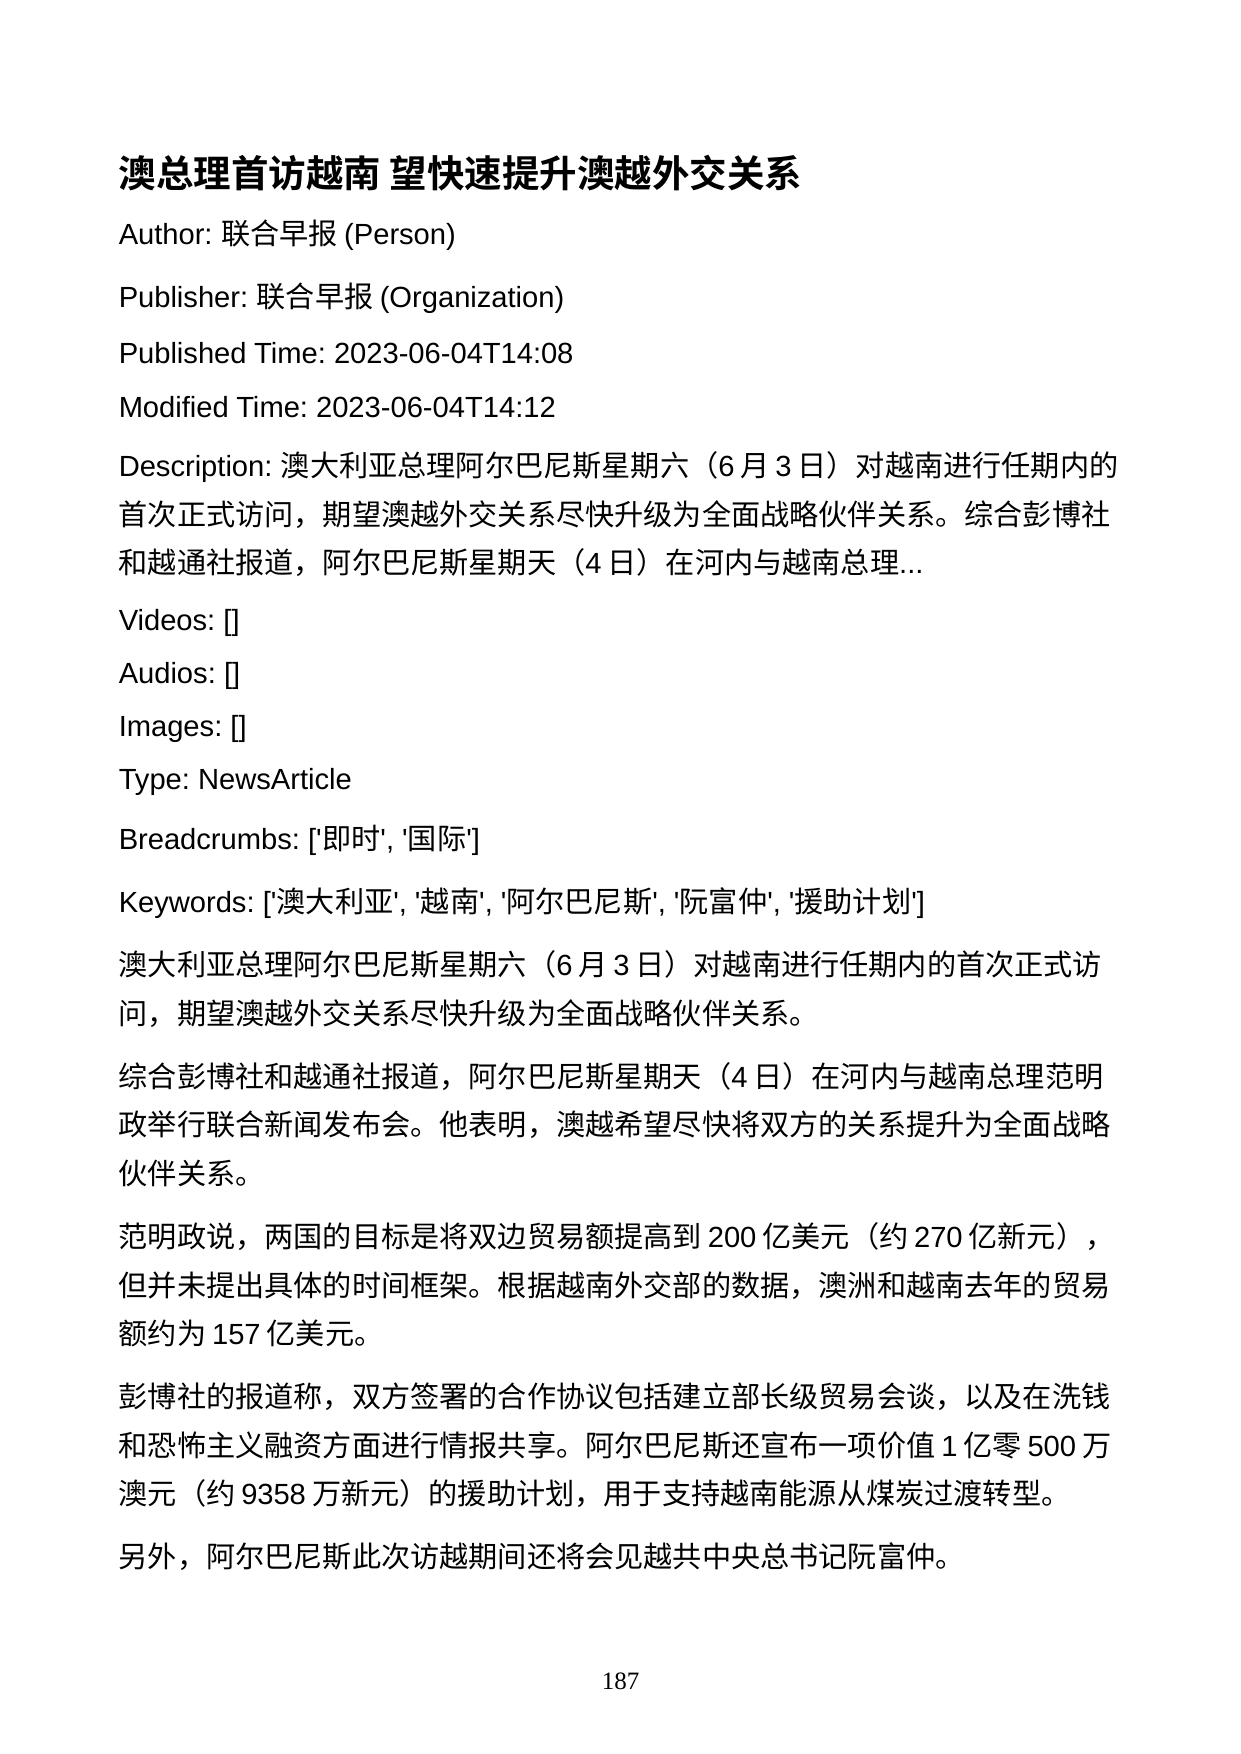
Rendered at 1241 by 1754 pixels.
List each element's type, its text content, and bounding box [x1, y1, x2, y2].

text Videos: [] [118, 603, 1122, 637]
text Images: [] [118, 709, 1122, 743]
subtitle 澳总理首访越南 望快速提升澳越外交关系 [118, 143, 1122, 198]
text 澳大利亚总理阿尔巴尼斯星期六（6月3日）对越南进行任期内的首次正式访问，期望澳越外交关系尽快升级为全面战略伙伴关系。 [118, 942, 1122, 1033]
text Author: 联合早报 (Person) [118, 210, 1122, 253]
text 彭博社的报道称，双方签署的合作协议包括建立部长级贸易会谈，以及在洗钱和恐怖主义融资方面进行情报共享。阿尔巴尼斯还宣布一项价值1亿零500万澳元（约9358万新元）的援助计划，用于支持越南能源从煤炭过渡转型。 [118, 1374, 1122, 1513]
text Keywords: ['澳大利亚', '越南', '阿尔巴尼斯', '阮富仲', '援助计划'] [118, 879, 1122, 921]
text 另外，阿尔巴尼斯此次访越期间还将会见越共中央总书记阮富仲。 [118, 1534, 1122, 1576]
text 范明政说，两国的目标是将双边贸易额提高到200亿美元（约270亿新元），但并未提出具体的时间框架。根据越南外交部的数据，澳洲和越南去年的贸易额约为157亿美元。 [118, 1214, 1122, 1353]
text Published Time: 2023-06-04T14:08 [118, 337, 1122, 370]
text Type: NewsArticle [118, 762, 1122, 796]
text Description: 澳大利亚总理阿尔巴尼斯星期六（6月3日）对越南进行任期内的首次正式访问，期望澳越外交关系尽快升级为全面战略伙伴关系。综合彭博社和越通社报道，阿尔巴尼斯星期天（4日）在河内与越南总理... [118, 443, 1122, 582]
text Breadcrumbs: ['即时', '国际'] [118, 816, 1122, 858]
text 综合彭博社和越通社报道，阿尔巴尼斯星期天（4日）在河内与越南总理范明政举行联合新闻发布会。他表明，澳越希望尽快将双方的关系提升为全面战略伙伴关系。 [118, 1053, 1122, 1193]
text Modified Time: 2023-06-04T14:12 [118, 390, 1122, 423]
text Audios: [] [118, 656, 1122, 690]
text Publisher: 联合早报 (Organization) [118, 273, 1122, 316]
